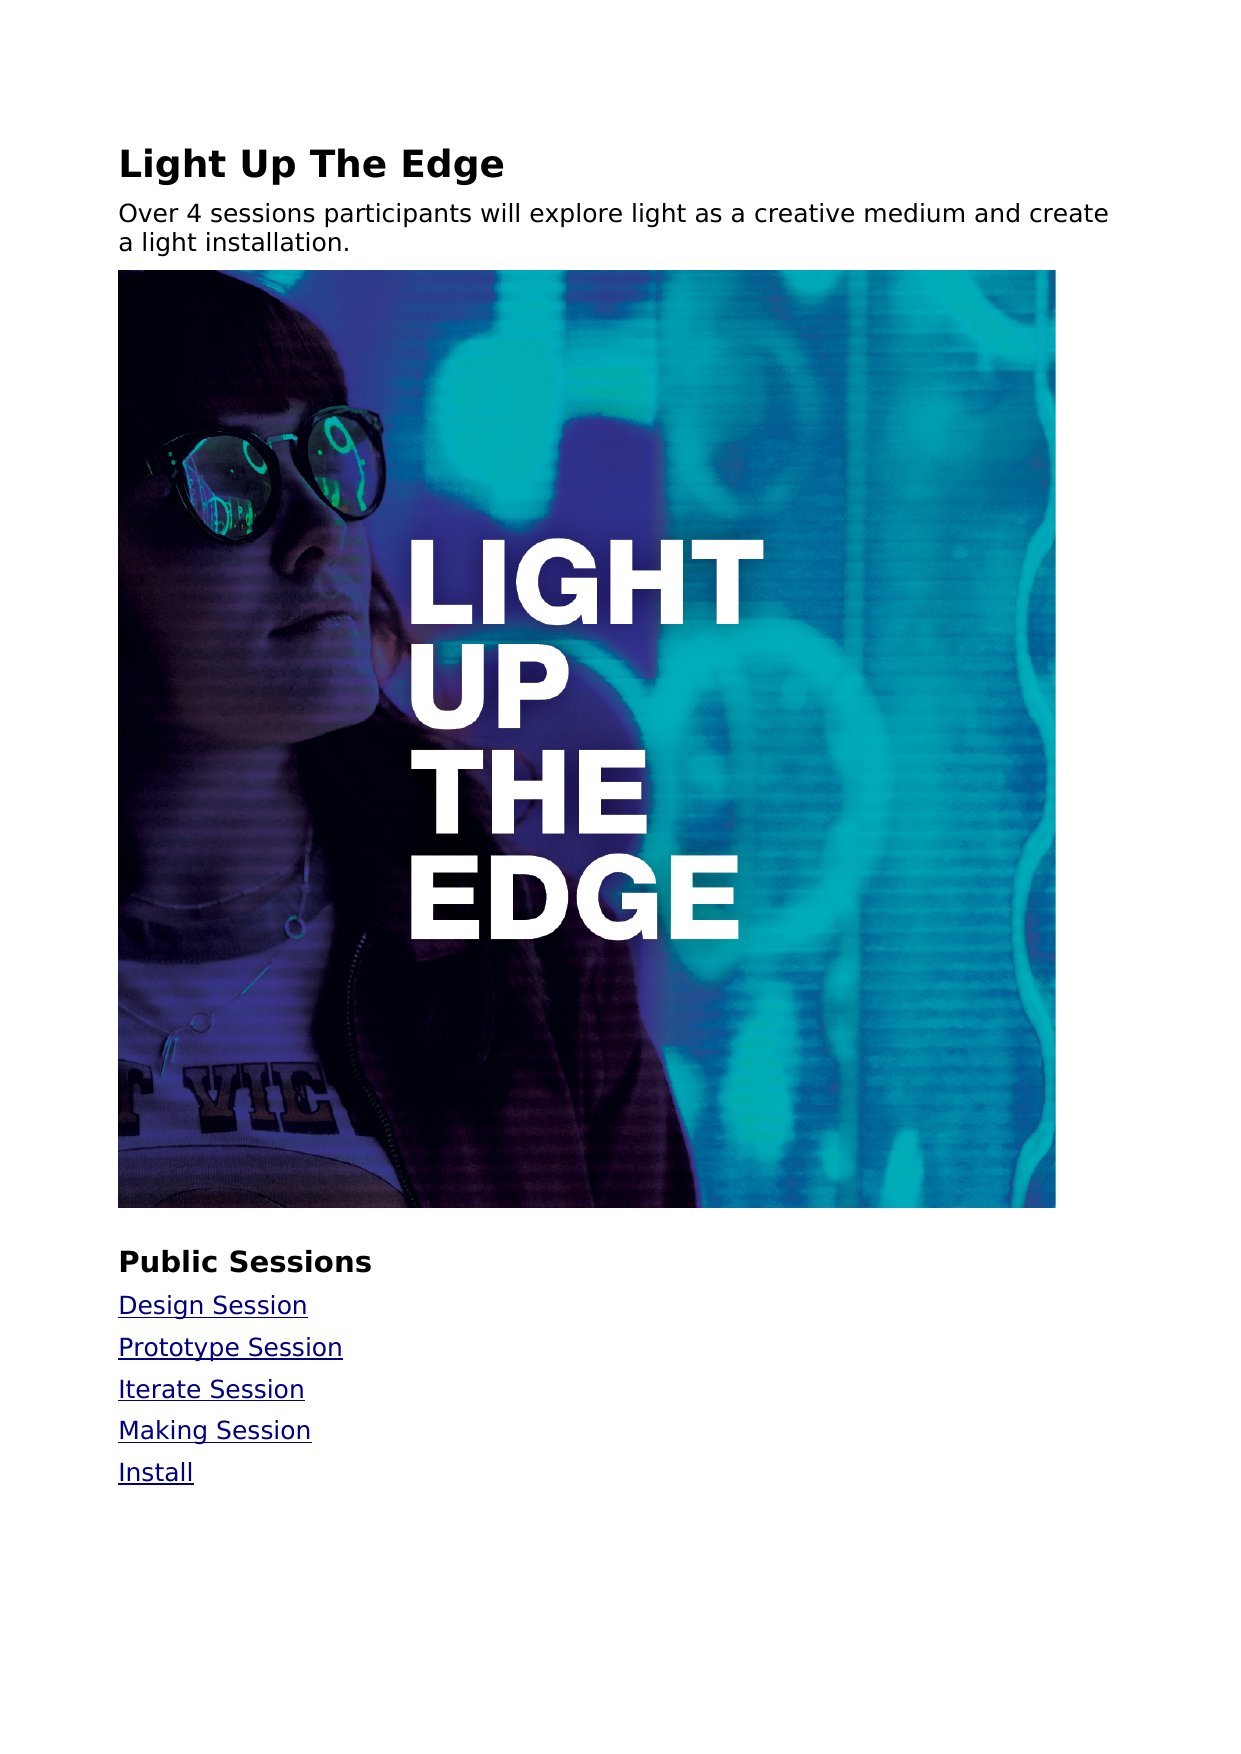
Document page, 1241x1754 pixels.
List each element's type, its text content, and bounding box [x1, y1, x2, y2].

picture [985, 926, 1008, 932]
picture [266, 270, 301, 283]
picture [566, 270, 662, 319]
picture [809, 1022, 822, 1036]
picture [776, 350, 798, 365]
picture [818, 1123, 855, 1182]
picture [1010, 1140, 1024, 1149]
picture [727, 474, 748, 482]
subtitle Light Up The Edge [118, 143, 1122, 187]
picture [851, 486, 864, 500]
text Making Session [118, 1417, 1122, 1446]
picture [955, 547, 968, 558]
picture [888, 374, 983, 500]
picture [779, 315, 792, 319]
picture [974, 664, 989, 670]
picture [667, 1054, 703, 1130]
picture [899, 1018, 963, 1028]
picture [427, 270, 741, 519]
picture [802, 334, 818, 339]
picture [940, 964, 972, 970]
picture [976, 644, 988, 651]
picture [812, 1008, 819, 1014]
picture [894, 959, 936, 972]
picture [118, 270, 1056, 1208]
picture [1025, 1173, 1056, 1208]
picture [274, 285, 282, 291]
picture [802, 1065, 838, 1097]
picture [850, 523, 863, 557]
picture [1027, 802, 1034, 810]
picture [892, 1092, 902, 1099]
picture [1017, 765, 1044, 792]
text Iterate Session [118, 1375, 1122, 1404]
picture [1029, 903, 1038, 909]
picture [898, 524, 924, 538]
picture [647, 304, 654, 311]
picture [782, 270, 868, 315]
picture [1015, 1066, 1028, 1074]
subtitle Public Sessions [118, 1245, 1122, 1279]
picture [897, 1036, 937, 1048]
picture [774, 305, 786, 314]
text Over 4 sessions participants will explore light as a creative medium and create a light installation. [118, 199, 1122, 258]
picture [1030, 747, 1037, 753]
picture [1005, 1192, 1011, 1203]
picture [910, 357, 970, 374]
picture [709, 1068, 719, 1075]
picture [820, 1047, 828, 1056]
text Prototype Session [118, 1333, 1122, 1362]
picture [938, 1133, 951, 1142]
picture [820, 1197, 834, 1208]
picture [780, 1171, 805, 1205]
picture [894, 581, 933, 614]
picture [829, 1012, 856, 1064]
picture [991, 532, 1005, 539]
text Install [118, 1458, 1122, 1487]
picture [852, 338, 865, 354]
picture [982, 906, 1009, 914]
picture [851, 506, 863, 520]
picture [900, 1055, 924, 1066]
picture [892, 978, 967, 990]
picture [1030, 460, 1044, 469]
picture [724, 456, 749, 472]
picture [984, 1020, 1001, 1027]
picture [879, 1127, 923, 1208]
picture [801, 1101, 834, 1112]
picture [766, 296, 786, 303]
picture [706, 1177, 713, 1183]
picture [901, 542, 934, 558]
picture [895, 561, 929, 578]
picture [818, 1187, 833, 1195]
picture [852, 465, 864, 481]
picture [1016, 1047, 1029, 1052]
picture [707, 1185, 722, 1208]
picture [901, 998, 968, 1010]
text Design Session [118, 1292, 1122, 1321]
picture [734, 445, 741, 454]
picture [852, 318, 865, 327]
picture [850, 356, 866, 463]
